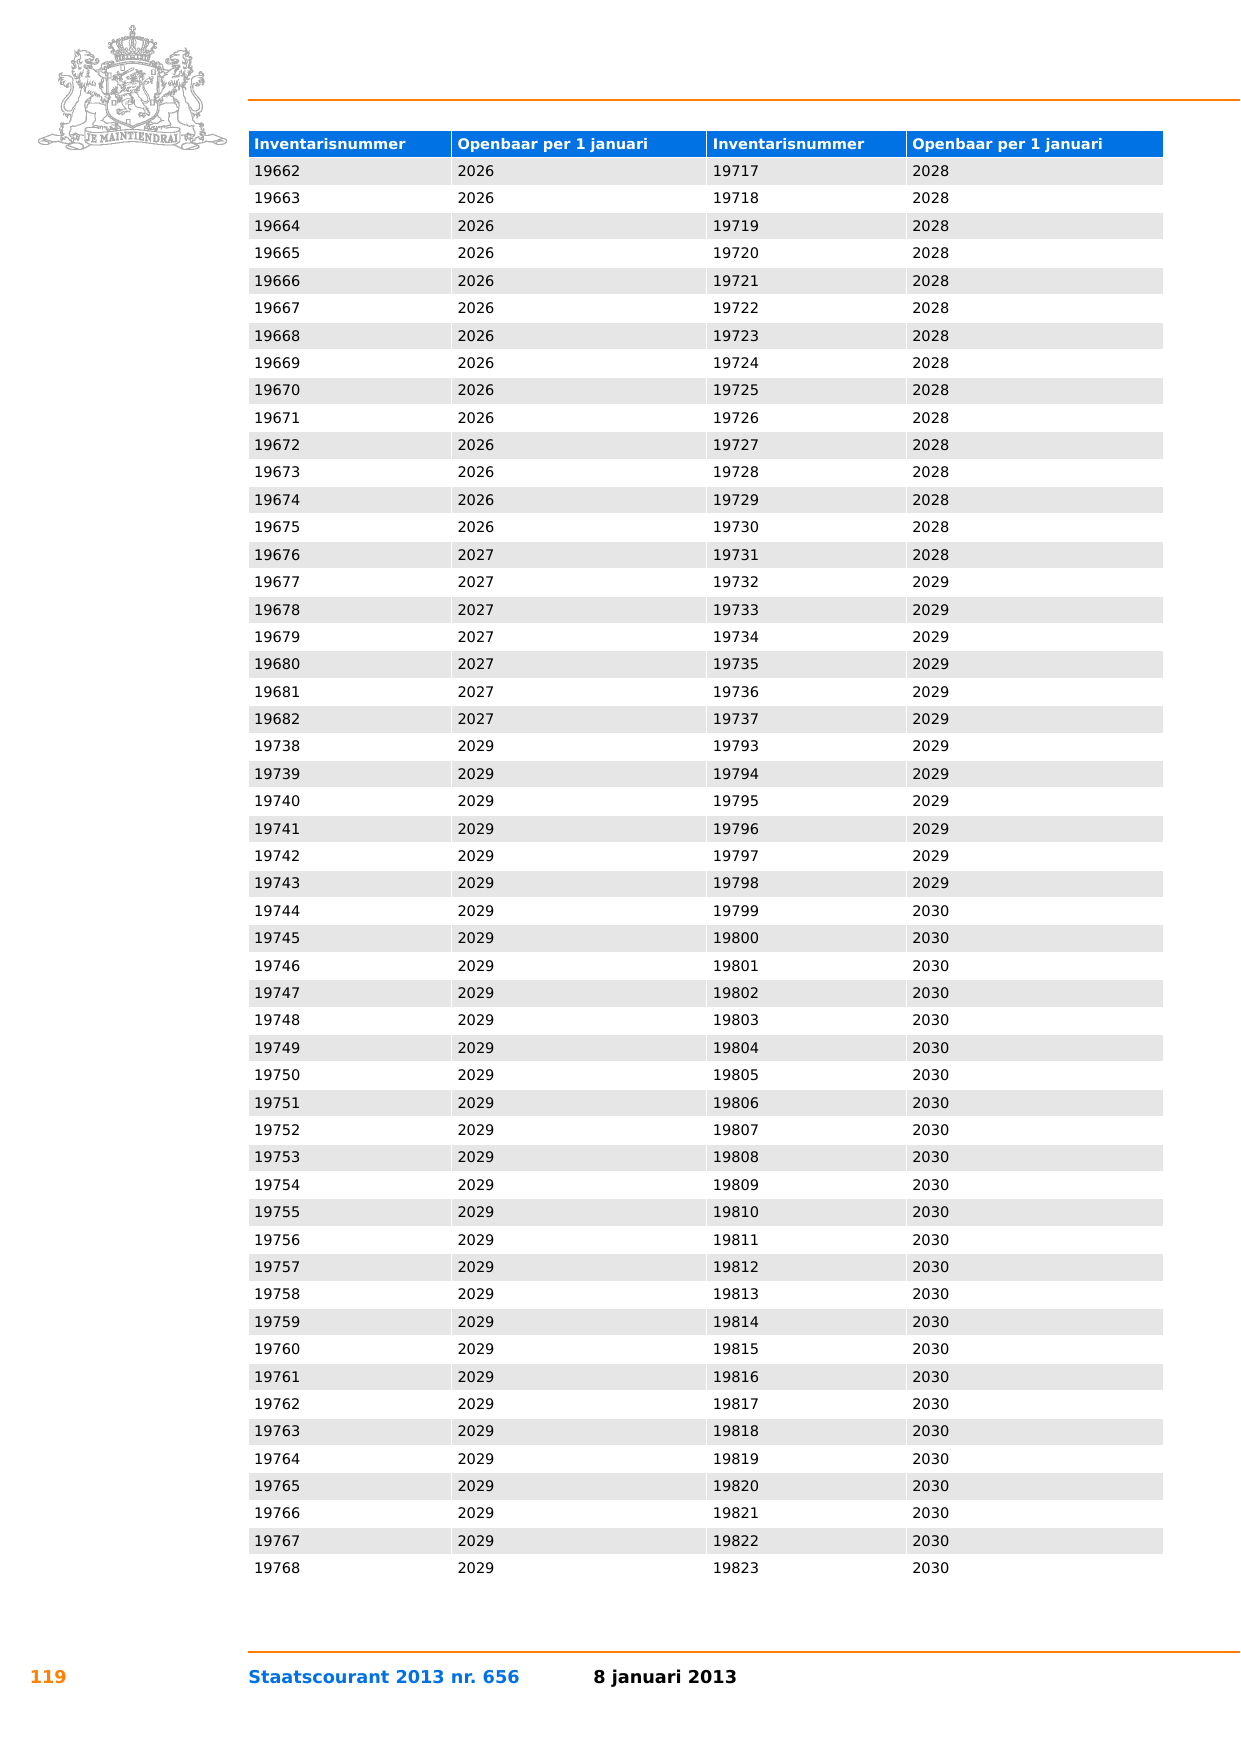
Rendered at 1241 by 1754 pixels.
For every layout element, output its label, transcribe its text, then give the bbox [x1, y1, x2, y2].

table_cell 2029 [452, 1035, 706, 1061]
table_cell 2028 [907, 350, 1163, 376]
table_cell 2029 [907, 734, 1163, 760]
table_cell 2030 [907, 1309, 1163, 1335]
table_cell 2028 [907, 487, 1163, 513]
table_cell 19811 [707, 1227, 906, 1253]
table_cell 2029 [452, 871, 706, 897]
table_cell 2029 [907, 871, 1163, 897]
table_cell 2029 [452, 1254, 706, 1281]
table_cell 2029 [907, 706, 1163, 733]
table_cell 19681 [249, 679, 451, 705]
table_cell 2029 [452, 1528, 706, 1554]
table_cell 2028 [907, 323, 1163, 349]
table_cell 2030 [907, 1282, 1163, 1308]
table_cell 2030 [907, 1254, 1163, 1281]
table_cell 2029 [907, 789, 1163, 815]
table_cell 19728 [707, 460, 906, 486]
table_cell 2030 [907, 1556, 1163, 1582]
table_cell 2030 [907, 1035, 1163, 1061]
table_cell 19664 [249, 213, 451, 239]
table_cell 19815 [707, 1336, 906, 1363]
table_cell 2029 [907, 597, 1163, 623]
table_cell 2030 [907, 898, 1163, 924]
table_cell 2030 [907, 1419, 1163, 1445]
table_cell 19676 [249, 542, 451, 568]
table_header Openbaar per 1 januari [452, 131, 706, 157]
table_cell 19736 [707, 679, 906, 705]
table_cell 2030 [907, 1528, 1163, 1554]
table_cell 19721 [707, 268, 906, 294]
table_cell 2028 [907, 268, 1163, 294]
table_cell 2027 [452, 679, 706, 705]
table_cell 2026 [452, 487, 706, 513]
table_cell 19820 [707, 1473, 906, 1500]
table_cell 19809 [707, 1172, 906, 1198]
table_cell 19727 [707, 432, 906, 459]
table_cell 19756 [249, 1227, 451, 1253]
table_cell 19739 [249, 761, 451, 787]
table_cell 2028 [907, 186, 1163, 212]
table_cell 2028 [907, 432, 1163, 459]
table_cell 19814 [707, 1309, 906, 1335]
table_cell 19738 [249, 734, 451, 760]
table_cell 2026 [452, 158, 706, 185]
table_cell 19677 [249, 569, 451, 596]
table_cell 19750 [249, 1063, 451, 1089]
table_cell 2030 [907, 925, 1163, 952]
table_cell 2026 [452, 186, 706, 212]
table_cell 19743 [249, 871, 451, 897]
table_cell 19723 [707, 323, 906, 349]
table_cell 2030 [907, 1501, 1163, 1527]
table_cell 19765 [249, 1473, 451, 1500]
table_cell 2029 [452, 1117, 706, 1143]
table_cell 19823 [707, 1556, 906, 1582]
table_cell 19804 [707, 1035, 906, 1061]
table_cell 2026 [452, 350, 706, 376]
table_cell 19805 [707, 1063, 906, 1089]
table_cell 19764 [249, 1446, 451, 1472]
table_cell 19753 [249, 1145, 451, 1171]
table_cell 19725 [707, 378, 906, 404]
table_cell 2029 [907, 651, 1163, 678]
table_cell 19744 [249, 898, 451, 924]
table_cell 19734 [707, 624, 906, 650]
table_cell 19669 [249, 350, 451, 376]
table_cell 2029 [452, 1145, 706, 1171]
table_cell 2029 [452, 1227, 706, 1253]
table_cell 19667 [249, 295, 451, 322]
table_cell 2030 [907, 1336, 1163, 1363]
table_cell 19812 [707, 1254, 906, 1281]
table_cell 19733 [707, 597, 906, 623]
table_cell 19810 [707, 1199, 906, 1226]
table_cell 19795 [707, 789, 906, 815]
table_cell 19732 [707, 569, 906, 596]
table_cell 2029 [452, 1008, 706, 1034]
table_cell 19726 [707, 405, 906, 431]
table_cell 2026 [452, 323, 706, 349]
table_cell 19752 [249, 1117, 451, 1143]
table_cell 19800 [707, 925, 906, 952]
table_cell 19729 [707, 487, 906, 513]
table_cell 2029 [452, 1172, 706, 1198]
table_cell 19816 [707, 1364, 906, 1390]
table_cell 2030 [907, 980, 1163, 1007]
table_cell 2030 [907, 1172, 1163, 1198]
table_cell 2027 [452, 624, 706, 650]
table_cell 2028 [907, 158, 1163, 185]
table_cell 2029 [452, 1199, 706, 1226]
table_cell 2027 [452, 542, 706, 568]
table_cell 19668 [249, 323, 451, 349]
table_cell 2030 [907, 1145, 1163, 1171]
table_cell 19762 [249, 1391, 451, 1417]
table_cell 2029 [452, 734, 706, 760]
table_cell 19801 [707, 953, 906, 979]
table_cell 2026 [452, 378, 706, 404]
table_cell 19680 [249, 651, 451, 678]
table_cell 19763 [249, 1419, 451, 1445]
table_cell 19671 [249, 405, 451, 431]
table_cell 19665 [249, 241, 451, 267]
table_cell 19742 [249, 843, 451, 869]
table_cell 2029 [452, 953, 706, 979]
table_cell 2029 [452, 761, 706, 787]
table_cell 2028 [907, 460, 1163, 486]
table_cell 19719 [707, 213, 906, 239]
table_cell 19794 [707, 761, 906, 787]
table_cell 2029 [907, 761, 1163, 787]
table_cell 2026 [452, 405, 706, 431]
table_cell 2029 [452, 1419, 706, 1445]
table_cell 19759 [249, 1309, 451, 1335]
table_cell 19745 [249, 925, 451, 952]
table_cell 2028 [907, 542, 1163, 568]
table_cell 2029 [452, 1364, 706, 1390]
table_cell 19740 [249, 789, 451, 815]
picture [38, 25, 227, 150]
table_header Openbaar per 1 januari [907, 131, 1163, 157]
table_cell 2030 [907, 1473, 1163, 1500]
table_cell 19793 [707, 734, 906, 760]
table_cell 19798 [707, 871, 906, 897]
table_cell 2029 [907, 843, 1163, 869]
table_cell 19672 [249, 432, 451, 459]
table_cell 2030 [907, 1090, 1163, 1116]
table_cell 19761 [249, 1364, 451, 1390]
table_cell 2029 [452, 925, 706, 952]
table_cell 19751 [249, 1090, 451, 1116]
table_cell 19818 [707, 1419, 906, 1445]
table_cell 2029 [452, 1309, 706, 1335]
table_cell 2029 [452, 1473, 706, 1500]
table_cell 2026 [452, 515, 706, 541]
table_cell 2028 [907, 241, 1163, 267]
table_cell 2030 [907, 1008, 1163, 1034]
table_cell 19741 [249, 816, 451, 842]
table_cell 2029 [452, 1556, 706, 1582]
table_cell 2029 [452, 898, 706, 924]
table_cell 2026 [452, 460, 706, 486]
table_cell 19802 [707, 980, 906, 1007]
table_cell 2029 [452, 980, 706, 1007]
table_cell 2026 [452, 295, 706, 322]
table_cell 2027 [452, 651, 706, 678]
table_cell 19757 [249, 1254, 451, 1281]
table_cell 19747 [249, 980, 451, 1007]
table_cell 19674 [249, 487, 451, 513]
table_cell 2029 [907, 816, 1163, 842]
table_cell 2026 [452, 268, 706, 294]
table_cell 19813 [707, 1282, 906, 1308]
table_cell 19737 [707, 706, 906, 733]
table_cell 19663 [249, 186, 451, 212]
table_cell 2029 [452, 1501, 706, 1527]
table_cell 2030 [907, 953, 1163, 979]
table_cell 19724 [707, 350, 906, 376]
table_cell 2028 [907, 295, 1163, 322]
table_cell 19679 [249, 624, 451, 650]
table_cell 2030 [907, 1227, 1163, 1253]
table_cell 19760 [249, 1336, 451, 1363]
table_cell 19817 [707, 1391, 906, 1417]
table_cell 2030 [907, 1117, 1163, 1143]
table_cell 19766 [249, 1501, 451, 1527]
table_cell 19731 [707, 542, 906, 568]
table_cell 19748 [249, 1008, 451, 1034]
table_cell 19730 [707, 515, 906, 541]
table_cell 2030 [907, 1446, 1163, 1472]
table_cell 2027 [452, 597, 706, 623]
table_cell 2029 [452, 1090, 706, 1116]
table_cell 19666 [249, 268, 451, 294]
table_cell 2026 [452, 213, 706, 239]
table_cell 2029 [452, 1282, 706, 1308]
table_header Inventarisnummer [249, 131, 451, 157]
table_cell 19767 [249, 1528, 451, 1554]
table_cell 2028 [907, 213, 1163, 239]
table_cell 19808 [707, 1145, 906, 1171]
table_cell 2028 [907, 378, 1163, 404]
table_cell 19821 [707, 1501, 906, 1527]
table_cell 2029 [452, 1063, 706, 1089]
table_cell 19722 [707, 295, 906, 322]
table_cell 2028 [907, 515, 1163, 541]
table_cell 2029 [452, 843, 706, 869]
table_cell 19797 [707, 843, 906, 869]
table_cell 2029 [907, 569, 1163, 596]
table_cell 2029 [452, 789, 706, 815]
table_cell 2030 [907, 1199, 1163, 1226]
table_cell 19819 [707, 1446, 906, 1472]
table_cell 2029 [452, 1446, 706, 1472]
table_cell 2030 [907, 1391, 1163, 1417]
table_cell 19746 [249, 953, 451, 979]
table_cell 19768 [249, 1556, 451, 1582]
table_cell 19755 [249, 1199, 451, 1226]
table_cell 19749 [249, 1035, 451, 1061]
table_cell 2029 [452, 816, 706, 842]
table_cell 19678 [249, 597, 451, 623]
table_cell 2026 [452, 241, 706, 267]
table_cell 2029 [452, 1391, 706, 1417]
table_cell 2029 [452, 1336, 706, 1363]
table_cell 2029 [907, 624, 1163, 650]
table_cell 2028 [907, 405, 1163, 431]
table_cell 2026 [452, 432, 706, 459]
table_cell 19735 [707, 651, 906, 678]
table_cell 19796 [707, 816, 906, 842]
table_cell 2027 [452, 569, 706, 596]
table_cell 19807 [707, 1117, 906, 1143]
table_cell 19754 [249, 1172, 451, 1198]
table_cell 19803 [707, 1008, 906, 1034]
table_cell 19670 [249, 378, 451, 404]
table_cell 2030 [907, 1063, 1163, 1089]
table_cell 19758 [249, 1282, 451, 1308]
table_cell 19717 [707, 158, 906, 185]
table_cell 19806 [707, 1090, 906, 1116]
table_cell 19720 [707, 241, 906, 267]
table_cell 19822 [707, 1528, 906, 1554]
table_cell 19718 [707, 186, 906, 212]
table_cell 2030 [907, 1364, 1163, 1390]
table_header Inventarisnummer [707, 131, 906, 157]
table_cell 19799 [707, 898, 906, 924]
table_cell 19673 [249, 460, 451, 486]
table_cell 2027 [452, 706, 706, 733]
table_cell 19662 [249, 158, 451, 185]
table_cell 19675 [249, 515, 451, 541]
table_cell 2029 [907, 679, 1163, 705]
table_cell 19682 [249, 706, 451, 733]
